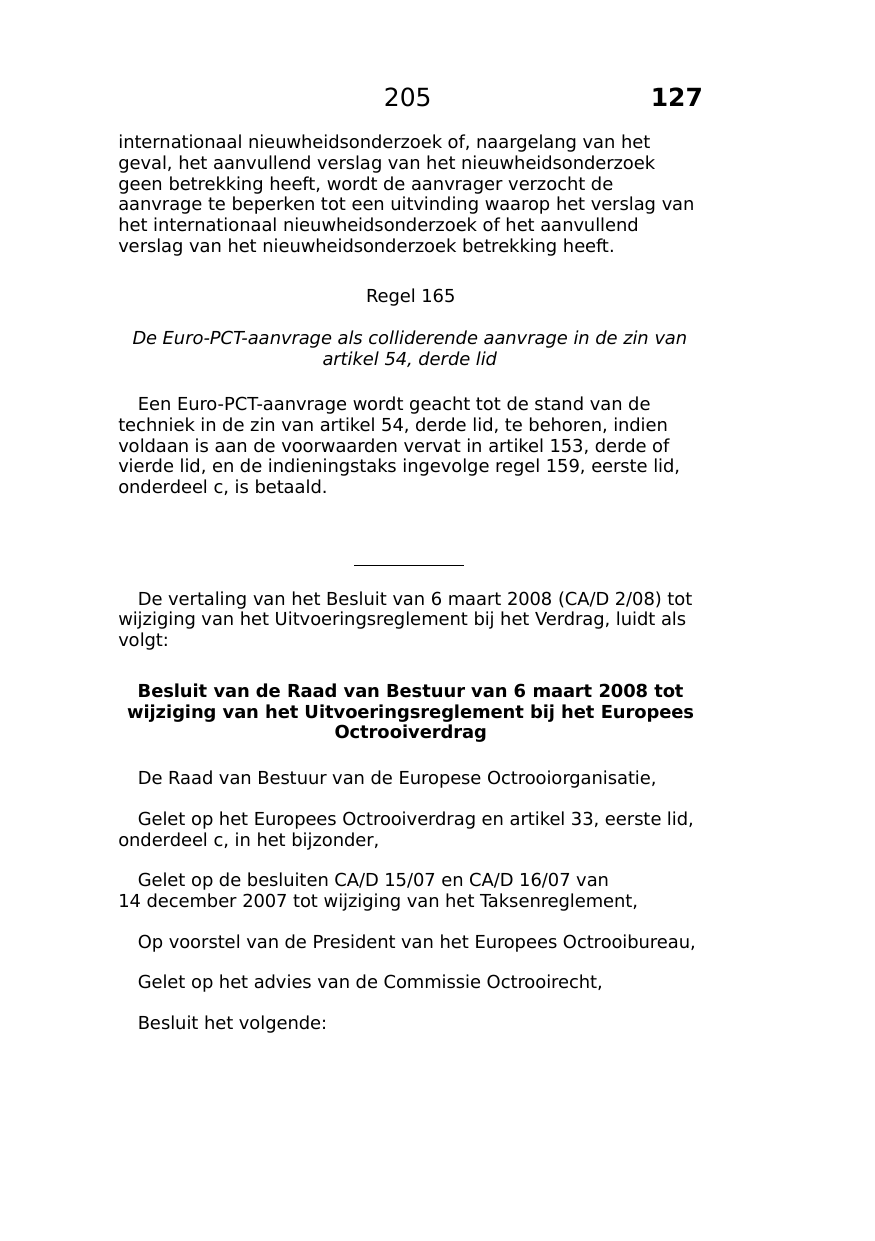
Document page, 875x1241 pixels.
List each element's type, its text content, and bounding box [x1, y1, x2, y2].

text Gelet op de besluiten CA/D 15/07 en CA/D 16/07 van 14 december 2007 tot wijziging van het Taksenreglement, [118, 870, 703, 912]
subtitle Regel 165 De Euro-PCT-aanvrage als colliderende aanvrage in de zin van artikel 54, derde lid [118, 286, 703, 369]
text De vertaling van het Besluit van 6 maart 2008 (CA/D 2/08) tot wijziging van het Uitvoeringsreglement bij het Verdrag, luidt als volgt: [118, 588, 703, 651]
text Op voorstel van de President van het Europees Octrooibureau, [118, 932, 703, 952]
subtitle Besluit van de Raad van Bestuur van 6 maart 2008 tot wijziging van het Uitvoeringsreglement bij het Europees Octrooiverdrag [118, 681, 703, 743]
text internationaal nieuwheidsonderzoek of, naargelang van het geval, het aanvullend verslag van het nieuwheidsonderzoek geen betrekking heeft, wordt de aanvrager verzocht de aanvrage te beperken tot een uitvinding waarop het verslag van het internationaal nieuwheidsonderzoek of het aanvullend verslag van het nieuwheidsonderzoek betrekking heeft. [118, 132, 703, 256]
text Gelet op het Europees Octrooiverdrag en artikel 33, eerste lid, onderdeel c, in het bijzonder, [118, 809, 703, 850]
text Besluit het volgende: [118, 1013, 703, 1034]
text Een Euro-PCT-aanvrage wordt geacht tot de stand van de techniek in de zin van artikel 54, derde lid, te behoren, indien voldaan is aan de voorwaarden vervat in artikel 153, derde of vierde lid, en de indieningstaks ingevolge regel 159, eerste lid, onderdeel c, is betaald. [118, 394, 703, 498]
text Gelet op het advies van de Commissie Octrooirecht, [118, 972, 703, 993]
text De Raad van Bestuur van de Europese Octrooiorganisatie, [118, 768, 703, 789]
